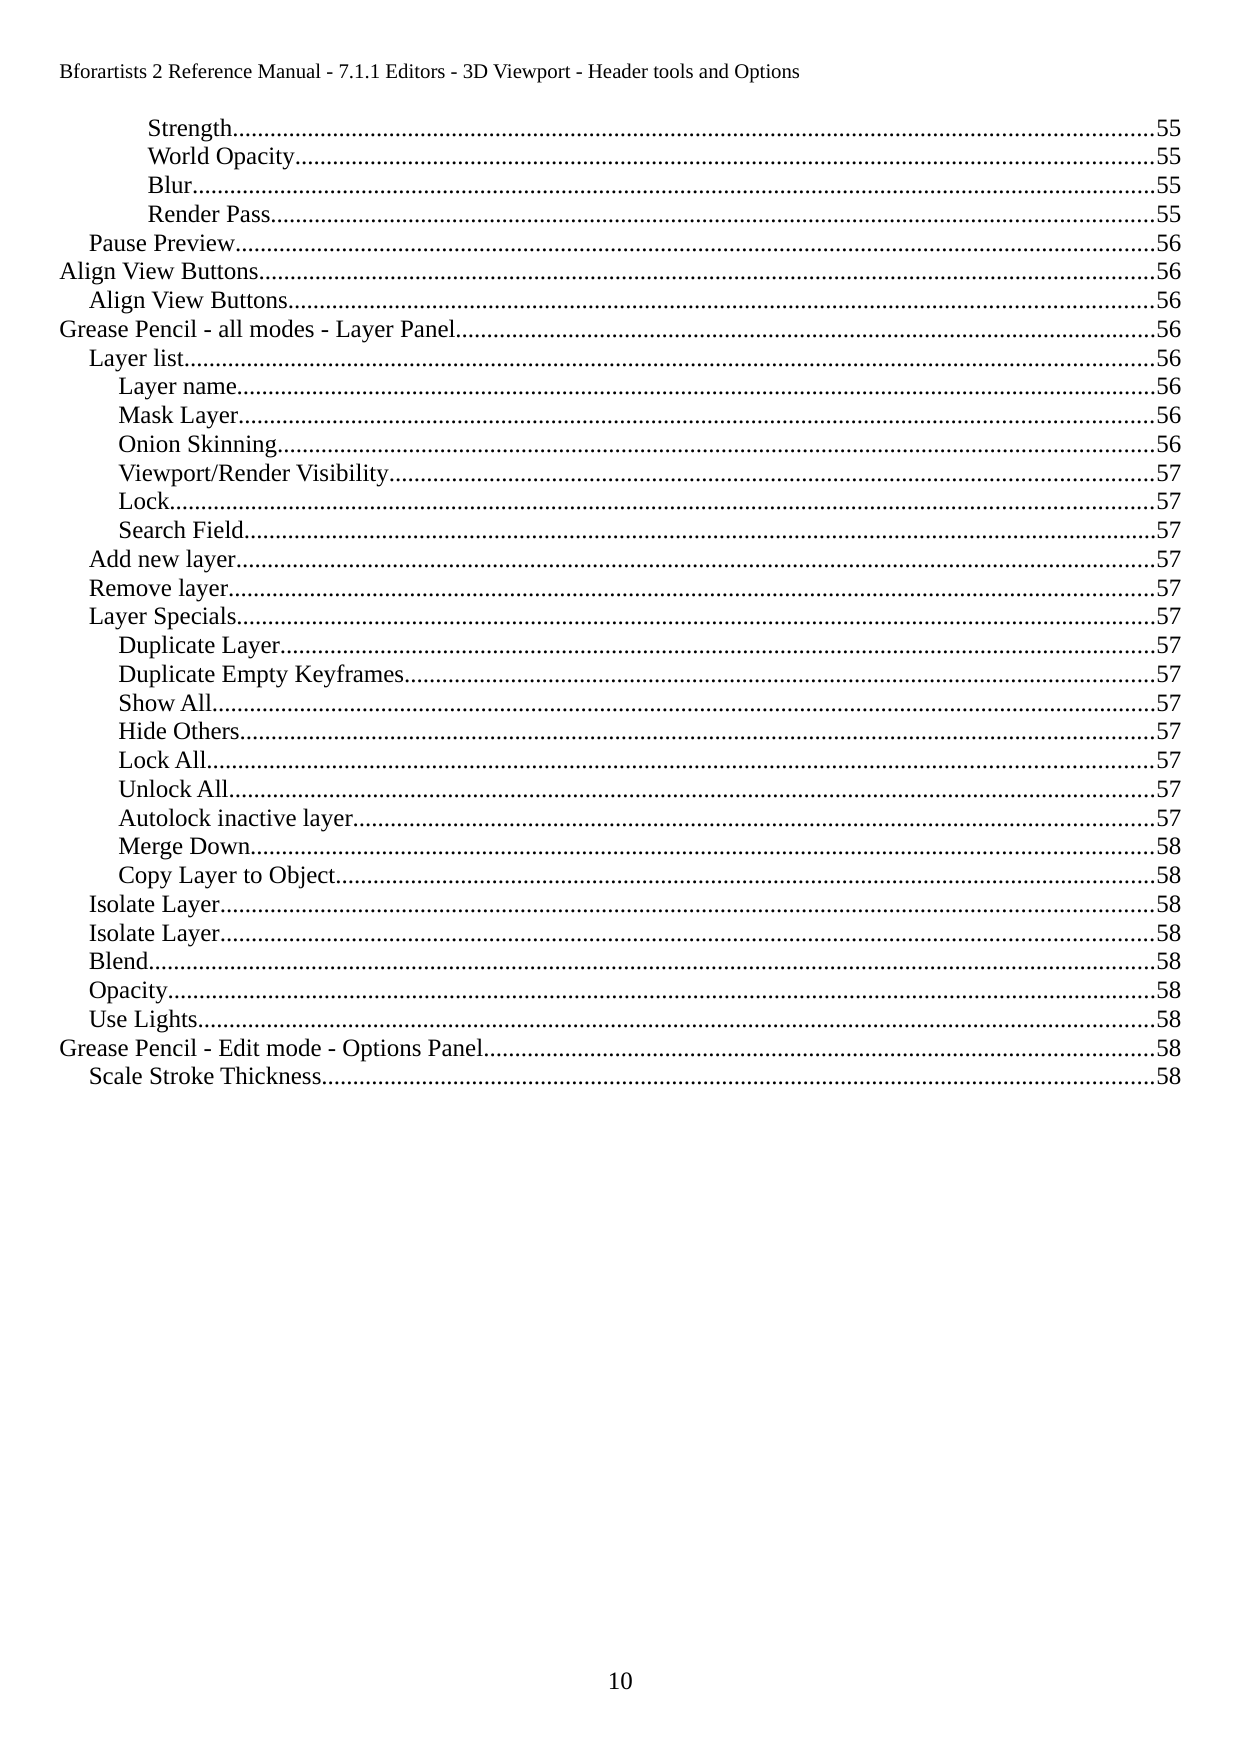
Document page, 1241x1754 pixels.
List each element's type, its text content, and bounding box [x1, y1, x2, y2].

text Layer Specials 57 [88, 601, 1181, 630]
text Align View Buttons 56 [59, 256, 1181, 285]
text Blend 58 [88, 946, 1181, 975]
text Unlock All 57 [118, 774, 1181, 803]
text Remove layer 57 [88, 573, 1181, 601]
text Use Lights 58 [88, 1004, 1181, 1033]
text Opacity 58 [88, 975, 1181, 1004]
text Strength 55 [147, 113, 1181, 141]
text Scale Stroke Thickness 58 [88, 1061, 1181, 1090]
text Layer name 56 [118, 371, 1181, 400]
text Onion Skinning 56 [118, 429, 1181, 458]
text Show All 57 [118, 688, 1181, 716]
text Grease Pencil - all modes - Layer Panel 56 [59, 314, 1181, 343]
text Blur 55 [147, 170, 1181, 199]
text Hide Others 57 [118, 716, 1181, 745]
text Layer list 56 [88, 343, 1181, 371]
text Merge Down 58 [118, 831, 1181, 860]
text Duplicate Empty Keyframes 57 [118, 659, 1181, 688]
text Isolate Layer 58 [88, 889, 1181, 918]
text Lock 57 [118, 486, 1181, 515]
text Search Field 57 [118, 515, 1181, 544]
text Mask Layer 56 [118, 400, 1181, 429]
text Add new layer 57 [88, 544, 1181, 573]
text Align View Buttons 56 [88, 285, 1181, 314]
text World Opacity 55 [147, 141, 1181, 170]
text Copy Layer to Object 58 [118, 860, 1181, 889]
text Lock All 57 [118, 745, 1181, 774]
text Render Pass 55 [147, 199, 1181, 228]
text Pause Preview 56 [88, 228, 1181, 256]
text Duplicate Layer 57 [118, 630, 1181, 659]
text Grease Pencil - Edit mode - Options Panel 58 [59, 1033, 1181, 1061]
text Autolock inactive layer 57 [118, 803, 1181, 831]
text Isolate Layer 58 [88, 918, 1181, 946]
text Viewport/Render Visibility 57 [118, 458, 1181, 486]
